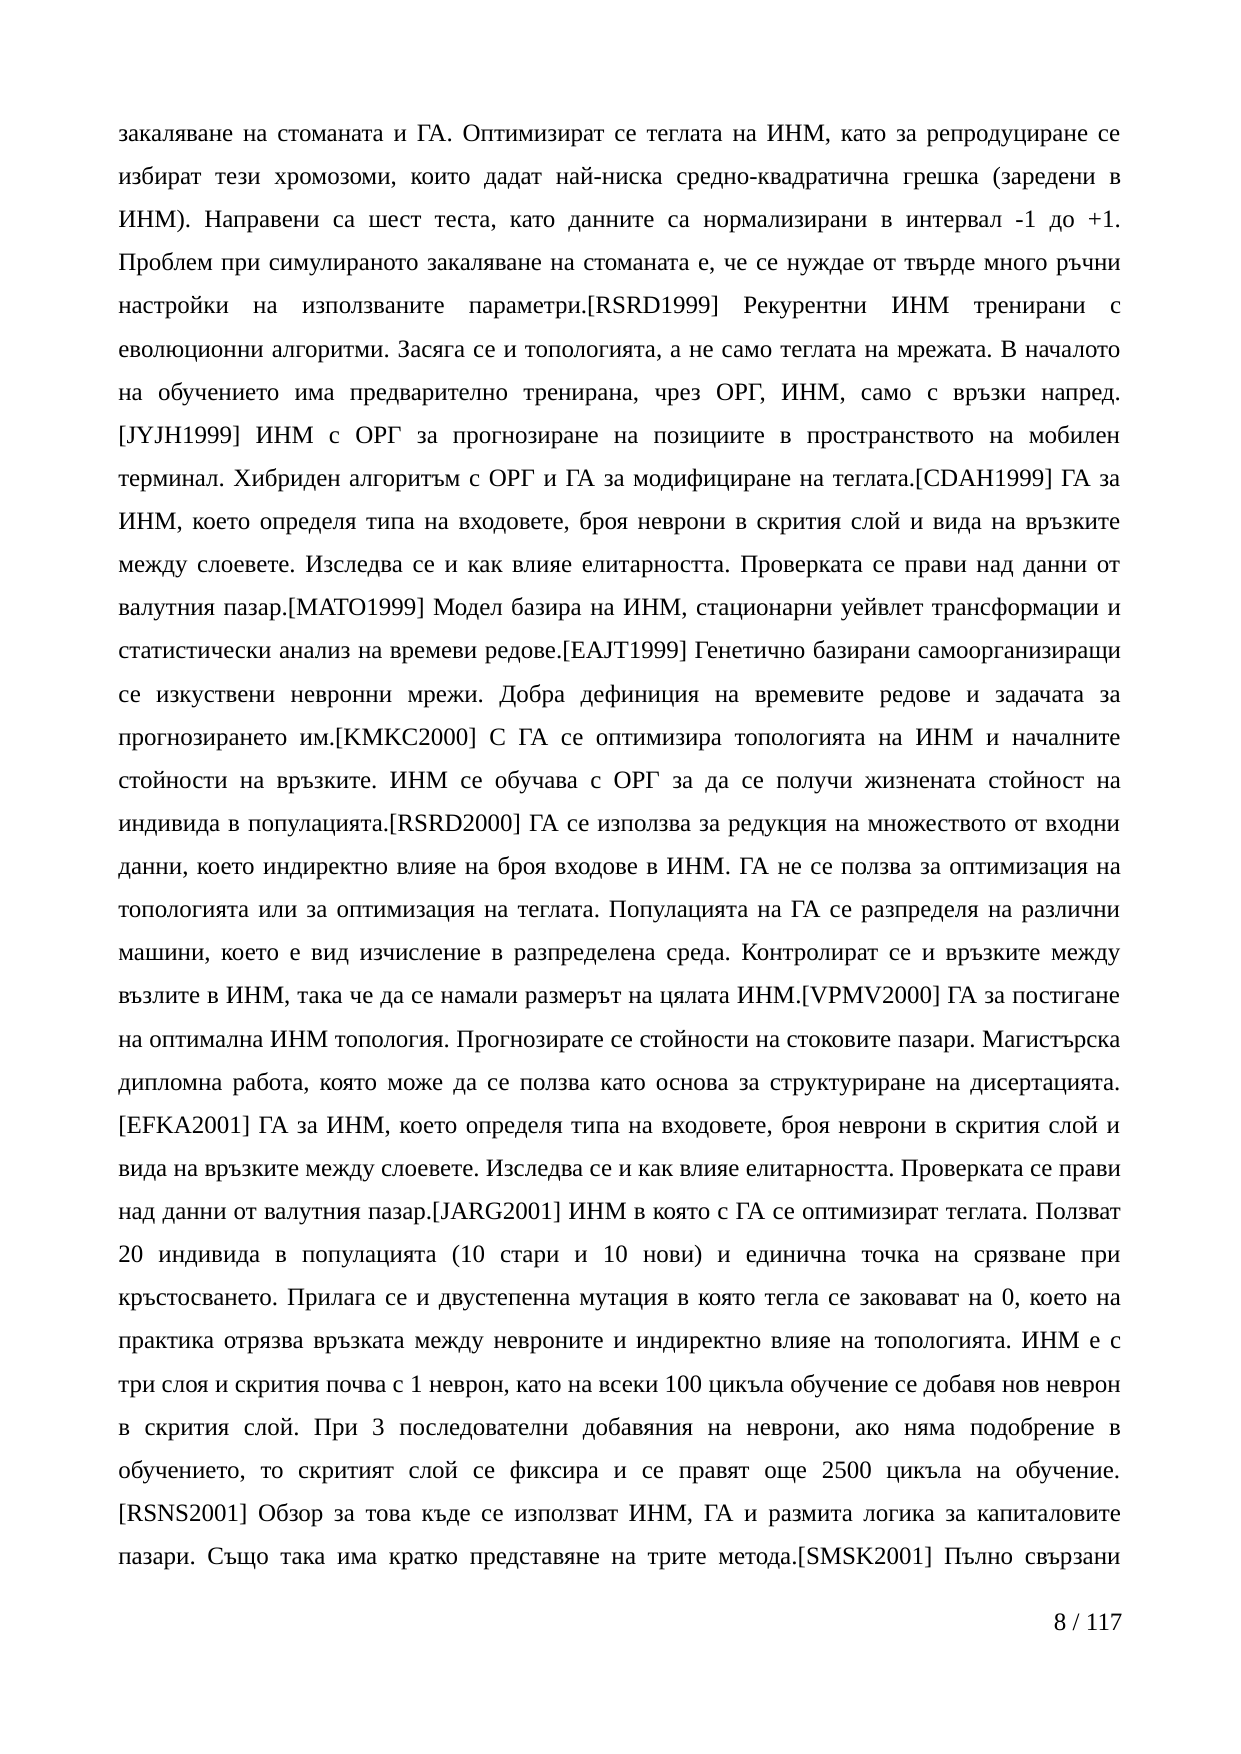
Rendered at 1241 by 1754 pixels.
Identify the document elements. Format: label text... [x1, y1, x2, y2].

text закаляване на стоманата и ГА. Оптимизират се теглата на ИНМ, като за репродуциране се избират тези хромозоми, които дадат най-ниска средно-квадратична грешка (заредени в ИНМ). Направени са шест теста, като данните са нормализирани в интервал -1 до +1. Проблем при симулираното закаляване на стоманата е, че се нуждае от твърде много ръчни настройки на използваните параметри.[RSRD1999] Рекурентни ИНМ тренирани с еволюционни алгоритми. Засяга се и топологията, а не само теглата на мрежата. В началото на обучението има предварително тренирана, чрез ОРГ, ИНМ, само с връзки напред.[JYJH1999] ИНМ с ОРГ за прогнозиране на позициите в пространството на мобилен терминал. Хибриден алгоритъм с ОРГ и ГА за модифициране на теглата.[CDAH1999] ГА за ИНМ, което определя типа на входовете, броя неврони в скрития слой и вида на връзките между слоевете. Изследва се и как влияе елитарността. Проверката се прави над данни от валутния пазар.[MATO1999] Модел базира на ИНМ, стационарни уейвлет трансформации и статистически анализ на времеви редове.[EAJT1999] Генетично базирани самоорганизиращи се изкуствени невронни мрежи. Добра дефиниция на времевите редове и задачата за прогнозирането им.[KMKC2000] С ГА се оптимизира топологията на ИНМ и началните стойности на връзките. ИНМ се обучава с ОРГ за да се получи жизнената стойност на индивида в популацията.[RSRD2000] ГА се използва за редукция на множеството от входни данни, което индиректно влияе на броя входове в ИНМ. ГА не се ползва за оптимизация на топологията или за оптимизация на теглата. Популацията на ГА се разпределя на различни машини, което е вид изчисление в разпределена среда. Контролират се и връзките между възлите в ИНМ, така че да се намали размерът на цялата ИНМ.[VPMV2000] ГА за постигане на оптимална ИНМ топология. Прогнозирате се стойности на стоковите пазари. Магистърска дипломна работа, която може да се ползва като основа за структуриране на дисертацията.[EFKA2001] ГА за ИНМ, което определя типа на входовете, броя неврони в скрития слой и вида на връзките между слоевете. Изследва се и как влияе елитарността. Проверката се прави над данни от валутния пазар.[JARG2001] ИНМ в която с ГА се оптимизират теглата. Ползват 20 индивида в популацията (10 стари и 10 нови) и единична точка на срязване при кръстосването. Прилага се и двустепенна мутация в която тегла се заковават на 0, което на практика отрязва връзката между невроните и индиректно влияе на топологията. ИНМ е с три слоя и скрития почва с 1 неврон, като на всеки 100 цикъла обучение се добавя нов неврон в скрития слой. При 3 последователни добавяния на неврони, ако няма подобрение в обучението, то скритият слой се фиксира и се правят още 2500 цикъла на обучение.[RSNS2001] Обзор за това къде се използват ИНМ, ГА и размита логика за капиталовите пазари. Също така има кратко представяне на трите метода.[SMSK2001] Пълно свързани [118, 118, 1122, 1570]
